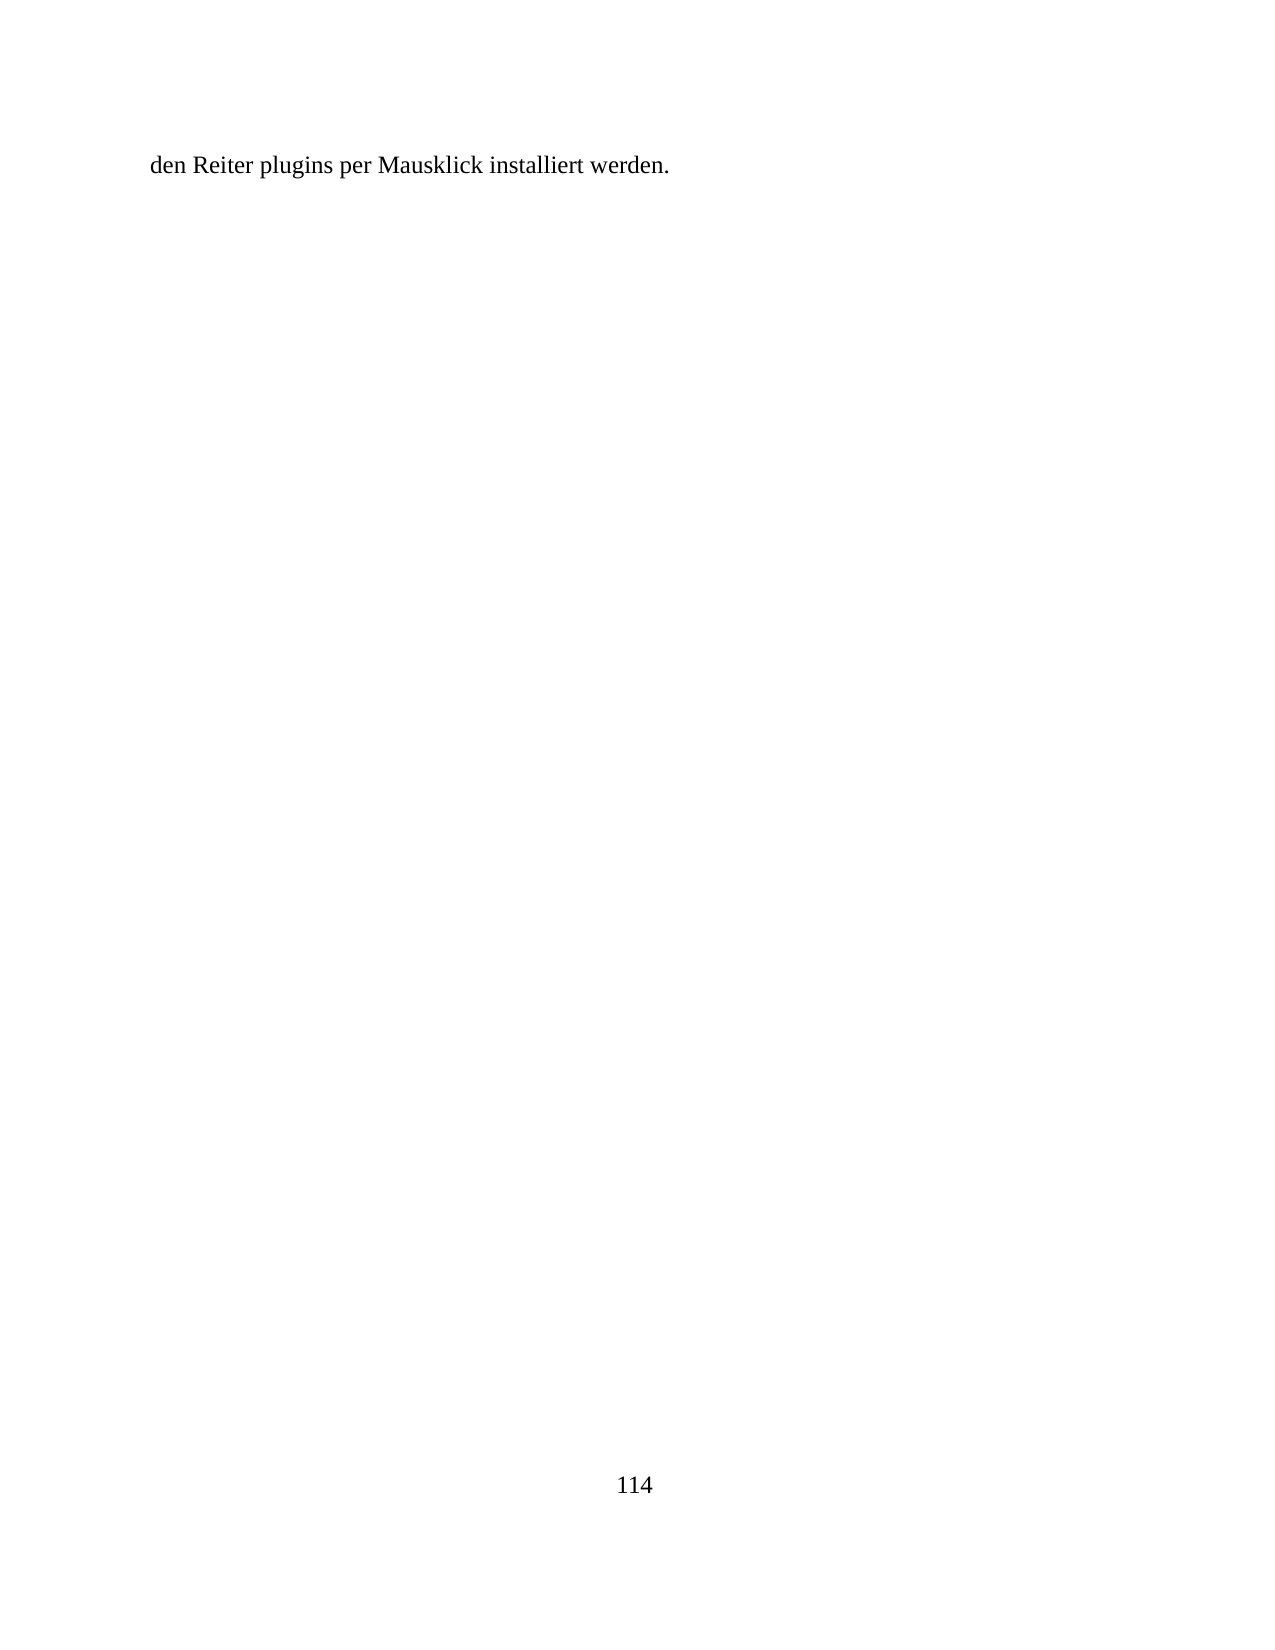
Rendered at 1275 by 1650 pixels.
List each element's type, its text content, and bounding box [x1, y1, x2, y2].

text den Reiter plugins per Mausklick installiert werden. [150, 150, 1125, 179]
